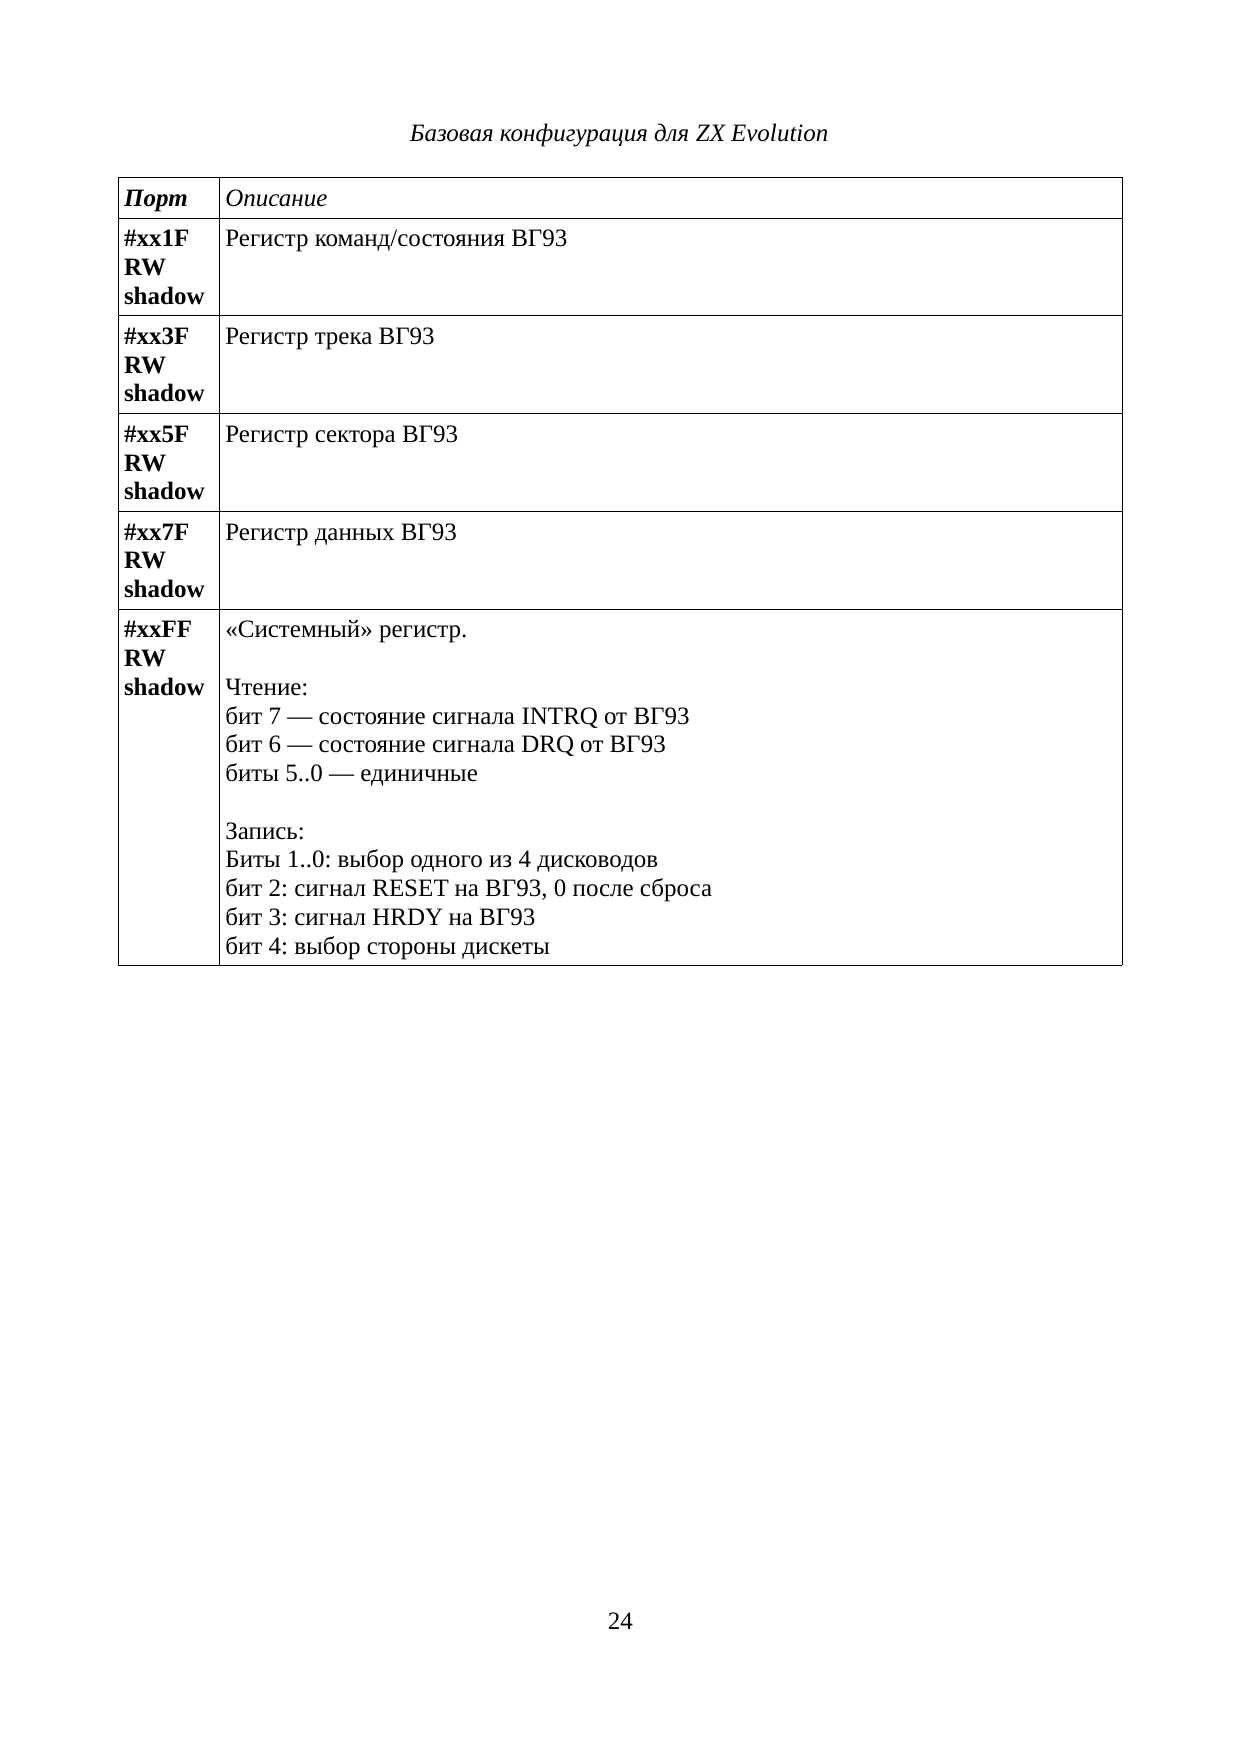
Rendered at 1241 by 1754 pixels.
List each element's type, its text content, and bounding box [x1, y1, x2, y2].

table_cell «Системный» регистр. Чтение: бит 7 — состояние сигнала INTRQ от ВГ93 бит 6 — состояние сигнала DRQ от ВГ93 биты 5..0 — единичные Запись: Биты 1..0: выбор одного из 4 дисководов бит 2: сигнал RESET на ВГ93, 0 после сброса бит 3: сигнал HRDY на ВГ93 бит 4: выбор стороны дискеты [220, 610, 1122, 965]
table_cell #xx7F RW shadow [119, 512, 219, 609]
table_cell Регистр сектора ВГ93 [220, 414, 1122, 511]
table_cell Регистр команд/состояния ВГ93 [220, 219, 1122, 315]
table_cell Регистр трека ВГ93 [220, 316, 1122, 413]
table_cell #xxFF RW shadow [119, 610, 219, 965]
table_header Порт [119, 178, 219, 217]
table_cell #xx5F RW shadow [119, 414, 219, 511]
table_cell #xx1F RW shadow [119, 219, 219, 315]
table_cell Регистр данных ВГ93 [220, 512, 1122, 609]
table_header Описание [220, 178, 1122, 217]
table_cell #xx3F RW shadow [119, 316, 219, 413]
